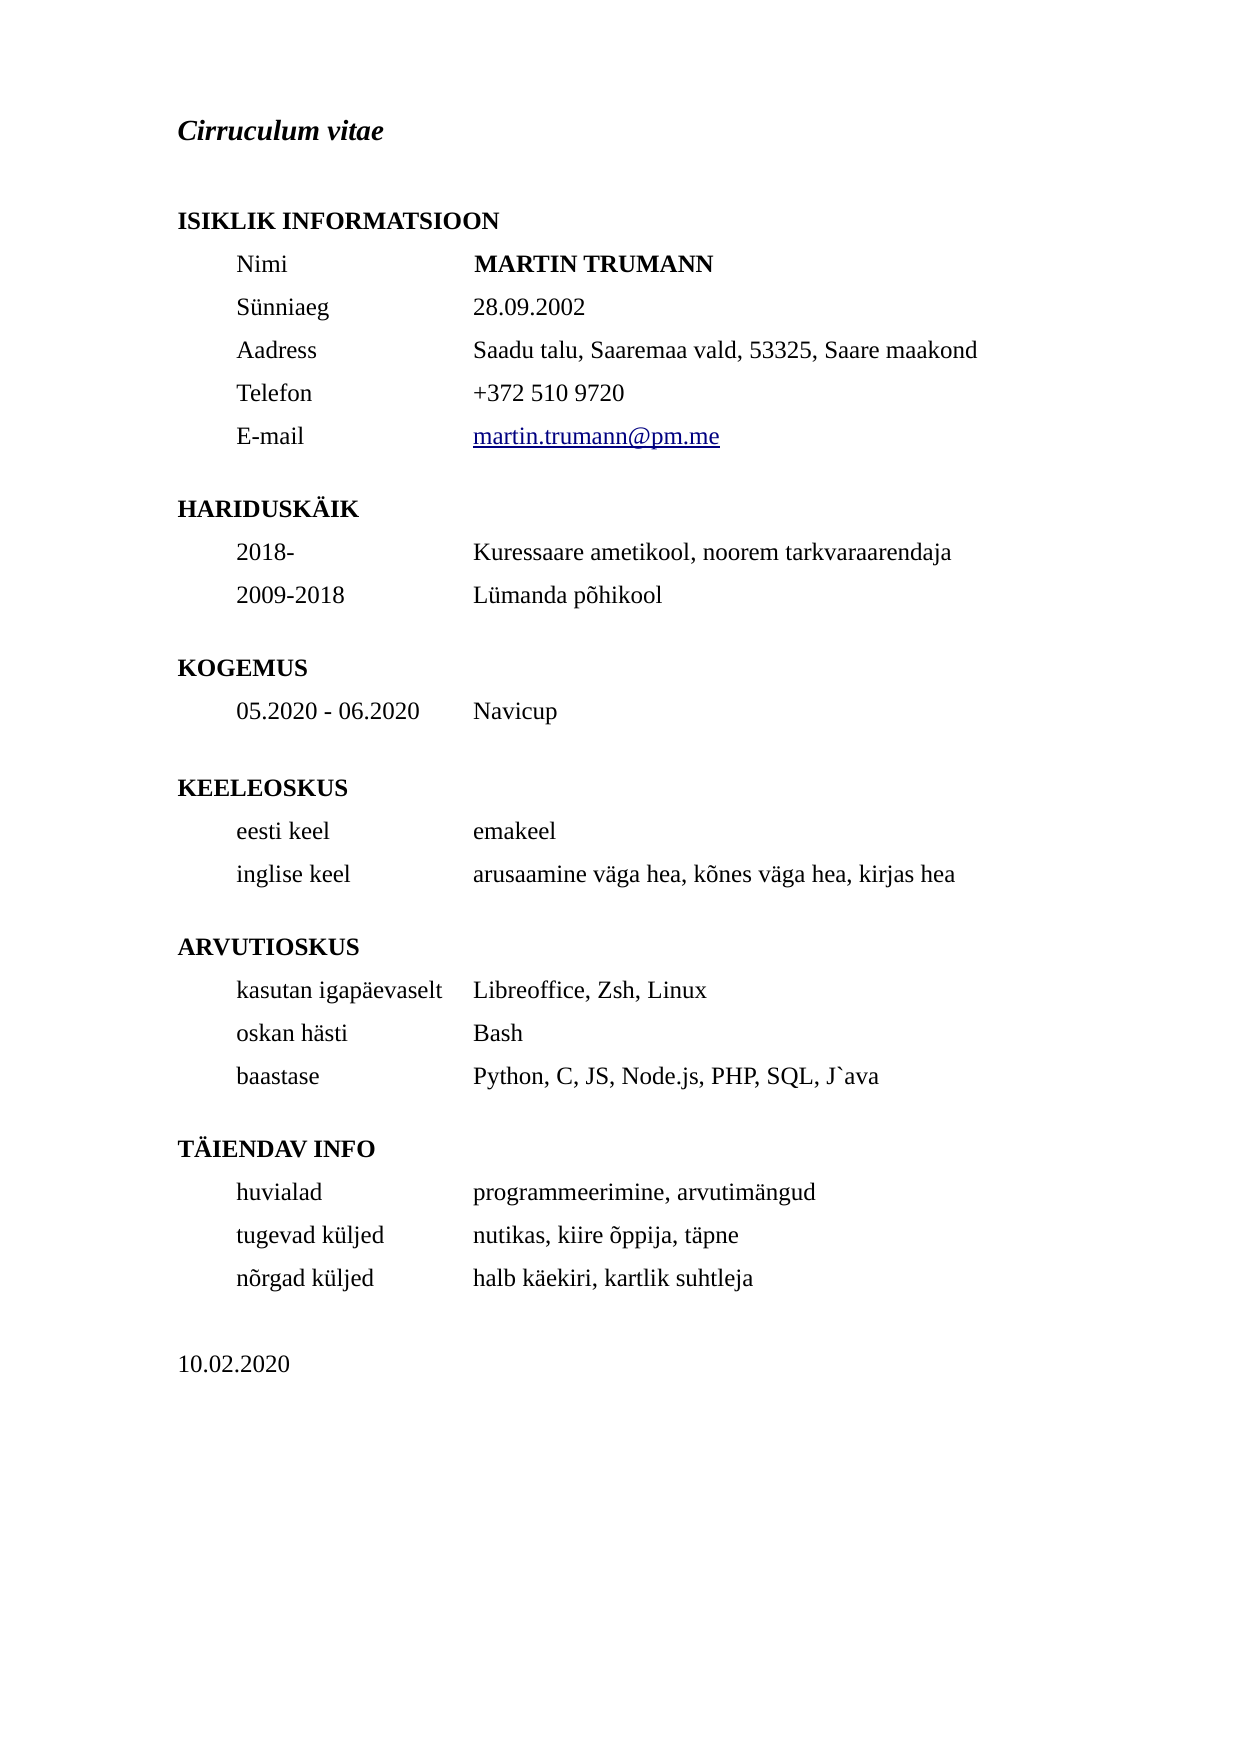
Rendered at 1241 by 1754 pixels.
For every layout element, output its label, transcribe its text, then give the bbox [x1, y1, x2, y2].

text E-mail martin.trumann@pm.me [177, 421, 1152, 450]
text nõrgad küljed halb käekiri, kartlik suhtleja [177, 1263, 1152, 1292]
text baastase Python, C, JS, Node.js, PHP, SQL, J`ava [177, 1061, 1152, 1090]
text Sünniaeg 28.09.2002 [177, 292, 1152, 321]
text Telefon +372 510 9720 [177, 378, 1152, 407]
text Aadress Saadu talu, Saaremaa vald, 53325, Saare maakond [177, 335, 1152, 364]
text kasutan igapäevaselt Libreoffice, Zsh, Linux [177, 975, 1152, 1004]
subtitle Keeleoskus [177, 773, 1152, 802]
subtitle Cirruculum vitae [177, 113, 1152, 147]
text oskan hästi Bash [177, 1018, 1152, 1047]
text huvialad programmeerimine, arvutimängud [177, 1177, 1152, 1206]
subtitle Täiendav info [177, 1134, 1152, 1163]
text 2009-2018 Lümanda põhikool [177, 580, 1152, 609]
text inglise keel arusaamine väga hea, kõnes väga hea, kirjas hea [177, 859, 1152, 888]
subtitle isiklik informatsioon [177, 206, 1152, 234]
text tugevad küljed nutikas, kiire õppija, täpne [177, 1220, 1152, 1249]
subtitle Kogemus [177, 653, 1152, 682]
subtitle Hariduskäik [177, 494, 1152, 523]
text 10.02.2020 [177, 1349, 1152, 1378]
subtitle Arvutioskus [177, 932, 1152, 961]
text 2018- Kuressaare ametikool, noorem tarkvaraarendaja [177, 537, 1152, 566]
text eesti keel emakeel [177, 816, 1152, 845]
text Nimi Martin Trumann [177, 249, 1152, 278]
text 05.2020 - 06.2020 Navicup [177, 696, 1152, 725]
